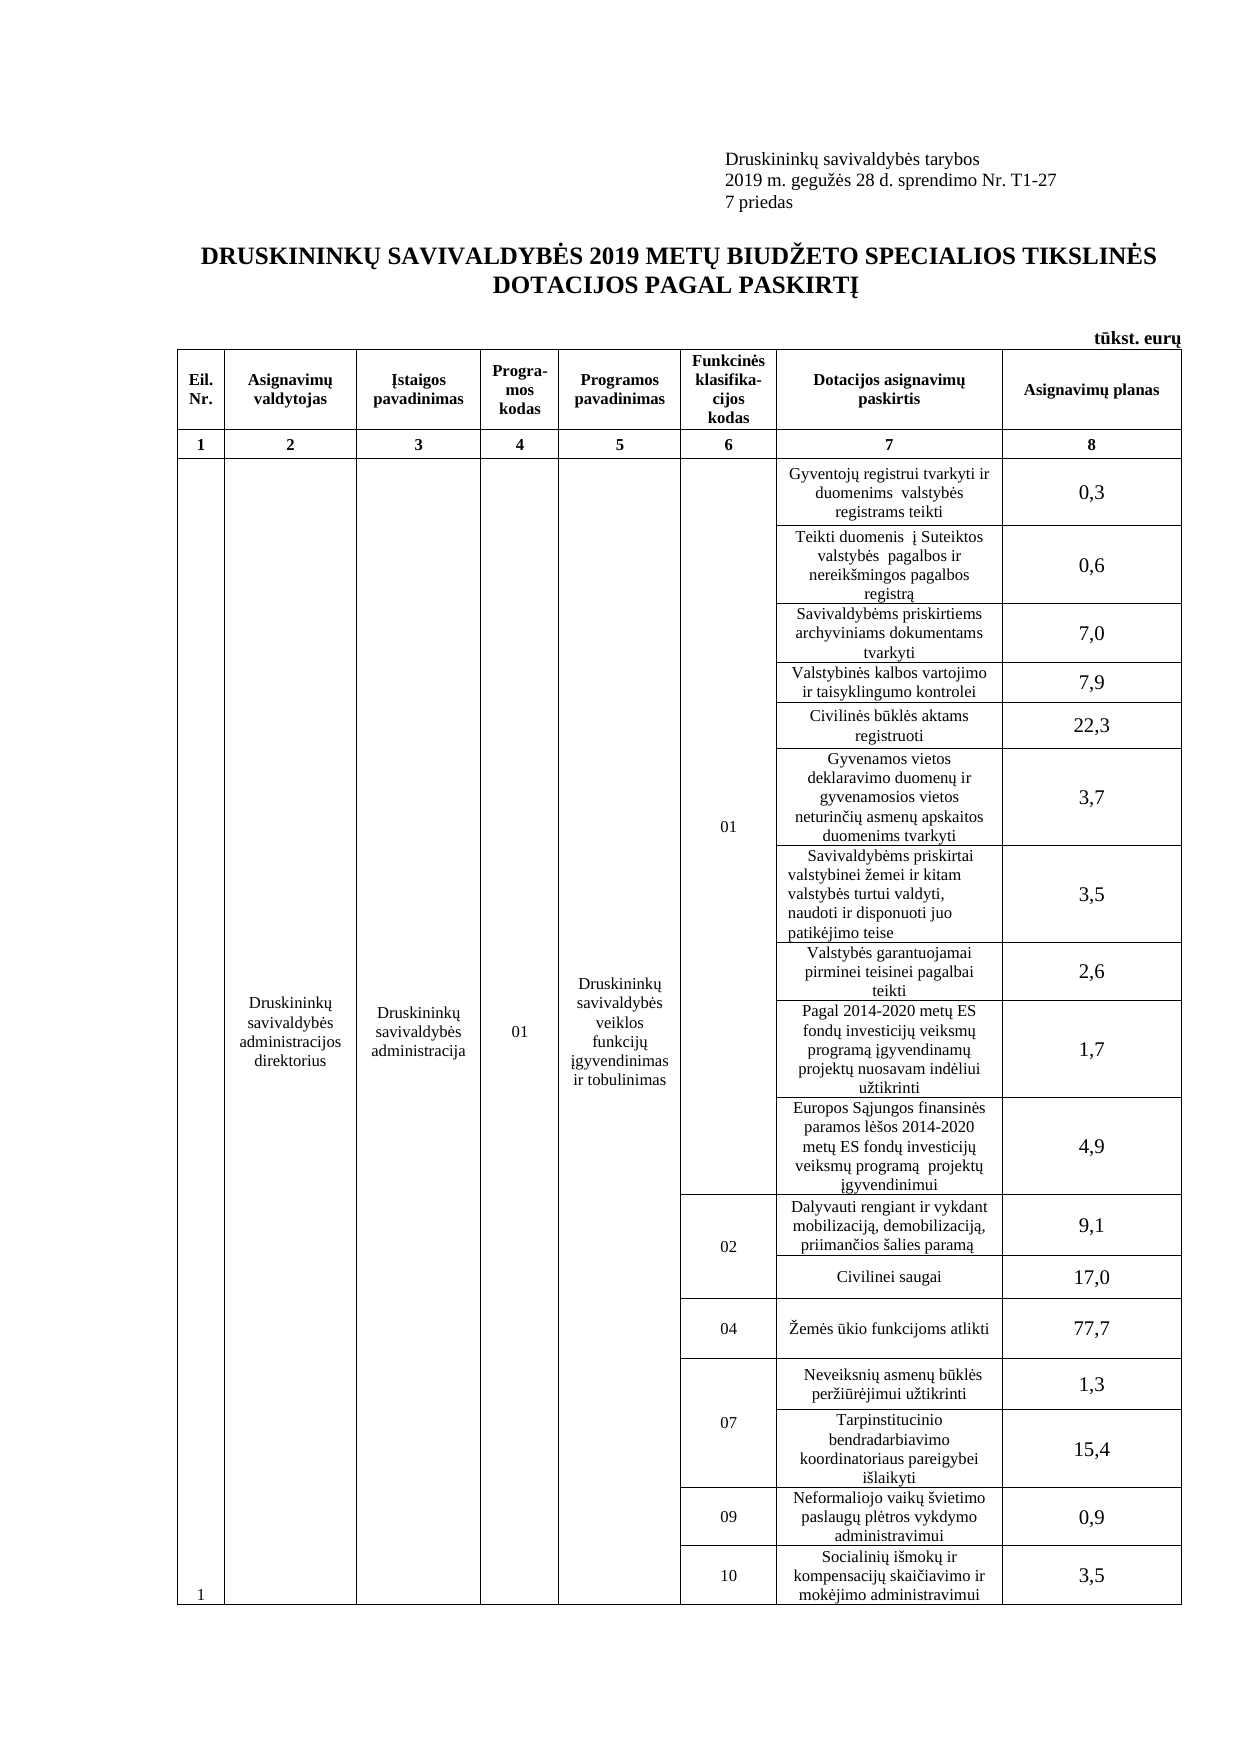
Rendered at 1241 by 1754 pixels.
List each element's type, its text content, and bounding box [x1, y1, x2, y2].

table_cell 15,4 [1003, 1410, 1181, 1487]
table_cell 1 [178, 430, 224, 458]
table_header Įstaigos pavadinimas [357, 350, 480, 428]
table_header Eil. Nr. [178, 350, 224, 428]
table_cell 0,9 [1003, 1488, 1181, 1545]
table_cell 01 [681, 459, 776, 1194]
table_cell 0,3 [1003, 459, 1181, 525]
table_cell Druskininkų savivaldybės administracija [357, 459, 480, 1604]
table_cell Gyventojų registrui tvarkyti ir duomenims valstybės registrams teikti [777, 459, 1002, 525]
table_cell 07 [681, 1359, 776, 1487]
table_cell 09 [681, 1488, 776, 1545]
table_cell 2,6 [1003, 943, 1181, 1000]
text 7 priedas [252, 191, 1181, 212]
text Druskininkų savivaldybės tarybos [252, 148, 1181, 169]
table_cell 22,3 [1003, 703, 1181, 748]
table_cell Pagal 2014-2020 metų ES fondų investicijų veiksmų programą įgyvendinamų projektų nuosavam indėliui užtikrinti [777, 1001, 1002, 1097]
table_cell Dalyvauti rengiant ir vykdant mobilizaciją, demobilizaciją, priimančios šalies paramą [777, 1195, 1002, 1255]
table_cell 7,9 [1003, 663, 1181, 702]
table_header Asignavimų valdytojas [225, 350, 356, 428]
table_cell Žemės ūkio funkcijoms atlikti [777, 1299, 1002, 1358]
table_header Programos pavadinimas [559, 350, 680, 428]
table_cell 3,7 [1003, 749, 1181, 845]
table_cell Druskininkų savivaldybės administracijos direktorius [225, 459, 356, 1604]
table_cell Teikti duomenis į Suteiktos valstybės pagalbos ir nereikšmingos pagalbos registrą [777, 526, 1002, 603]
table_cell Civilinei saugai [777, 1256, 1002, 1298]
table_cell 0,6 [1003, 526, 1181, 603]
table_cell Valstybės garantuojamai pirminei teisinei pagalbai teikti [777, 943, 1002, 1000]
table_cell Valstybinės kalbos vartojimo ir taisyklingumo kontrolei [777, 663, 1002, 702]
table_cell Tarpinstitucinio bendradarbiavimo koordinatoriaus pareigybei išlaikyti [777, 1410, 1002, 1487]
table_cell 77,7 [1003, 1299, 1181, 1358]
table_cell 4 [481, 430, 558, 458]
table_cell Civilinės būklės aktams registruoti [777, 703, 1002, 748]
table_cell Neformaliojo vaikų švietimo paslaugų plėtros vykdymo administravimui [777, 1488, 1002, 1545]
table_cell 4,9 [1003, 1098, 1181, 1194]
table_cell 8 [1003, 430, 1181, 458]
table_cell Socialinių išmokų ir kompensacijų skaičiavimo ir mokėjimo administravimui [777, 1546, 1002, 1604]
table_cell Druskininkų savivaldybės veiklos funkcijų įgyvendinimas ir tobulinimas [559, 459, 680, 1604]
table_cell 02 [681, 1195, 776, 1298]
table_cell 5 [559, 430, 680, 458]
table_header Progra-mos kodas [481, 350, 558, 428]
table_cell Savivaldybėms priskirtiems archyviniams dokumentams tvarkyti [777, 604, 1002, 662]
table_cell 2 [225, 430, 356, 458]
table_cell 3,5 [1003, 846, 1181, 942]
table_cell 3 [357, 430, 480, 458]
table_cell Europos Sąjungos finansinės paramos lėšos 2014-2020 metų ES fondų investicijų veiksmų programą projektų įgyvendinimui [777, 1098, 1002, 1194]
table_header Dotacijos asignavimų paskirtis [777, 350, 1002, 428]
table_cell 6 [681, 430, 776, 458]
table_cell 1 [178, 459, 224, 1604]
table_cell 1,3 [1003, 1359, 1181, 1409]
table_cell 17,0 [1003, 1256, 1181, 1298]
table_cell Neveiksnių asmenų būklės peržiūrėjimui užtikrinti [777, 1359, 1002, 1409]
table_cell 04 [681, 1299, 776, 1358]
table_header Funkcinės klasifika-cijos kodas [681, 350, 776, 428]
table_cell 7 [777, 430, 1002, 458]
text tūkst. eurų [177, 327, 1181, 349]
table_cell 3,5 [1003, 1546, 1181, 1604]
table_cell 7,0 [1003, 604, 1181, 662]
text DRUSKININKŲ SAVIVALDYBĖS 2019 METŲ BIUDŽETO SPECIALIOS TIKSLINĖS DOTACIJOS PAGAL PASKIRTĮ [177, 241, 1181, 298]
table_cell 10 [681, 1546, 776, 1604]
table_cell 9,1 [1003, 1195, 1181, 1255]
table_cell 01 [481, 459, 558, 1604]
table_header Asignavimų planas [1003, 350, 1181, 428]
table_cell Savivaldybėms priskirtai valstybinei žemei ir kitam valstybės turtui valdyti, naudoti ir disponuoti juo patikėjimo teise [777, 846, 1002, 942]
text 2019 m. gegužės 28 d. sprendimo Nr. T1-27 [252, 169, 1181, 191]
table_cell 1,7 [1003, 1001, 1181, 1097]
table_cell Gyvenamos vietos deklaravimo duomenų ir gyvenamosios vietos neturinčių asmenų apskaitos duomenims tvarkyti [777, 749, 1002, 845]
